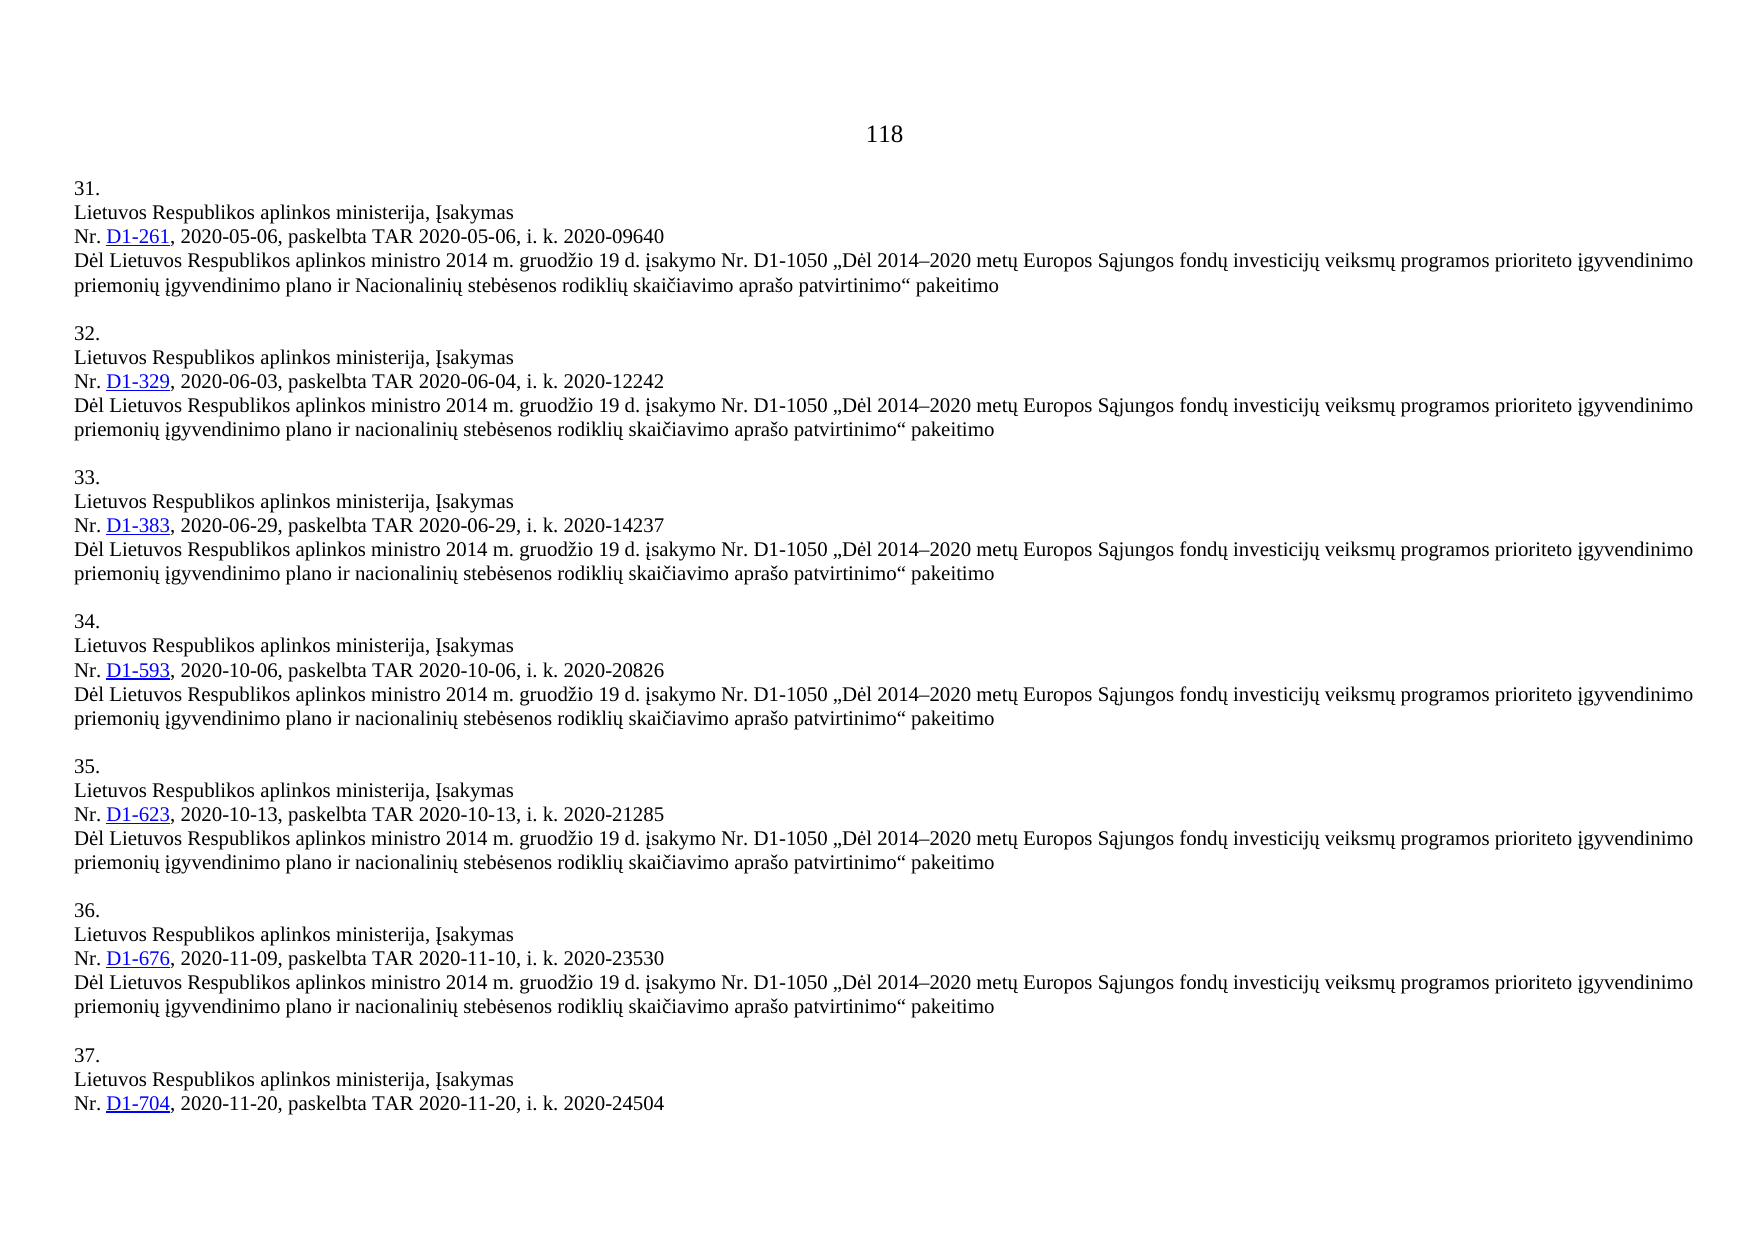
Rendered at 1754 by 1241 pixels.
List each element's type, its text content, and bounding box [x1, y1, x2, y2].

text Dėl Lietuvos Respublikos aplinkos ministro 2014 m. gruodžio 19 d. įsakymo Nr. D1-1050 „Dėl 2014–2020 metų Europos Sąjungos fondų investicijų veiksmų programos prioriteto įgyvendinimo priemonių įgyvendinimo plano ir Nacionalinių stebėsenos rodiklių skaičiavimo aprašo patvirtinimo“ pakeitimo [74, 248, 1695, 297]
text 35. [74, 754, 1695, 778]
text Lietuvos Respublikos aplinkos ministerija, Įsakymas [74, 1067, 1695, 1091]
text Dėl Lietuvos Respublikos aplinkos ministro 2014 m. gruodžio 19 d. įsakymo Nr. D1-1050 „Dėl 2014–2020 metų Europos Sąjungos fondų investicijų veiksmų programos prioriteto įgyvendinimo priemonių įgyvendinimo plano ir nacionalinių stebėsenos rodiklių skaičiavimo aprašo patvirtinimo“ pakeitimo [74, 970, 1695, 1018]
text Dėl Lietuvos Respublikos aplinkos ministro 2014 m. gruodžio 19 d. įsakymo Nr. D1-1050 „Dėl 2014–2020 metų Europos Sąjungos fondų investicijų veiksmų programos prioriteto įgyvendinimo priemonių įgyvendinimo plano ir nacionalinių stebėsenos rodiklių skaičiavimo aprašo patvirtinimo“ pakeitimo [74, 826, 1695, 874]
text 31. [74, 176, 1695, 200]
text Nr. D1-593, 2020-10-06, paskelbta TAR 2020-10-06, i. k. 2020-20826 [74, 657, 1695, 682]
text Dėl Lietuvos Respublikos aplinkos ministro 2014 m. gruodžio 19 d. įsakymo Nr. D1-1050 „Dėl 2014–2020 metų Europos Sąjungos fondų investicijų veiksmų programos prioriteto įgyvendinimo priemonių įgyvendinimo plano ir nacionalinių stebėsenos rodiklių skaičiavimo aprašo patvirtinimo“ pakeitimo [74, 682, 1695, 730]
text Nr. D1-704, 2020-11-20, paskelbta TAR 2020-11-20, i. k. 2020-24504 [74, 1091, 1695, 1115]
text Nr. D1-676, 2020-11-09, paskelbta TAR 2020-11-10, i. k. 2020-23530 [74, 946, 1695, 970]
text Lietuvos Respublikos aplinkos ministerija, Įsakymas [74, 489, 1695, 513]
text Lietuvos Respublikos aplinkos ministerija, Įsakymas [74, 922, 1695, 946]
text Lietuvos Respublikos aplinkos ministerija, Įsakymas [74, 778, 1695, 802]
text Lietuvos Respublikos aplinkos ministerija, Įsakymas [74, 633, 1695, 657]
text 34. [74, 609, 1695, 633]
text Dėl Lietuvos Respublikos aplinkos ministro 2014 m. gruodžio 19 d. įsakymo Nr. D1-1050 „Dėl 2014–2020 metų Europos Sąjungos fondų investicijų veiksmų programos prioriteto įgyvendinimo priemonių įgyvendinimo plano ir nacionalinių stebėsenos rodiklių skaičiavimo aprašo patvirtinimo“ pakeitimo [74, 393, 1695, 441]
text 36. [74, 898, 1695, 922]
text Nr. D1-329, 2020-06-03, paskelbta TAR 2020-06-04, i. k. 2020-12242 [74, 369, 1695, 393]
text Lietuvos Respublikos aplinkos ministerija, Įsakymas [74, 200, 1695, 224]
text 37. [74, 1042, 1695, 1067]
text 32. [74, 321, 1695, 345]
text Nr. D1-623, 2020-10-13, paskelbta TAR 2020-10-13, i. k. 2020-21285 [74, 802, 1695, 826]
text Nr. D1-383, 2020-06-29, paskelbta TAR 2020-06-29, i. k. 2020-14237 [74, 513, 1695, 537]
text Dėl Lietuvos Respublikos aplinkos ministro 2014 m. gruodžio 19 d. įsakymo Nr. D1-1050 „Dėl 2014–2020 metų Europos Sąjungos fondų investicijų veiksmų programos prioriteto įgyvendinimo priemonių įgyvendinimo plano ir nacionalinių stebėsenos rodiklių skaičiavimo aprašo patvirtinimo“ pakeitimo [74, 537, 1695, 585]
text 33. [74, 465, 1695, 489]
text Nr. D1-261, 2020-05-06, paskelbta TAR 2020-05-06, i. k. 2020-09640 [74, 224, 1695, 248]
text Lietuvos Respublikos aplinkos ministerija, Įsakymas [74, 345, 1695, 369]
